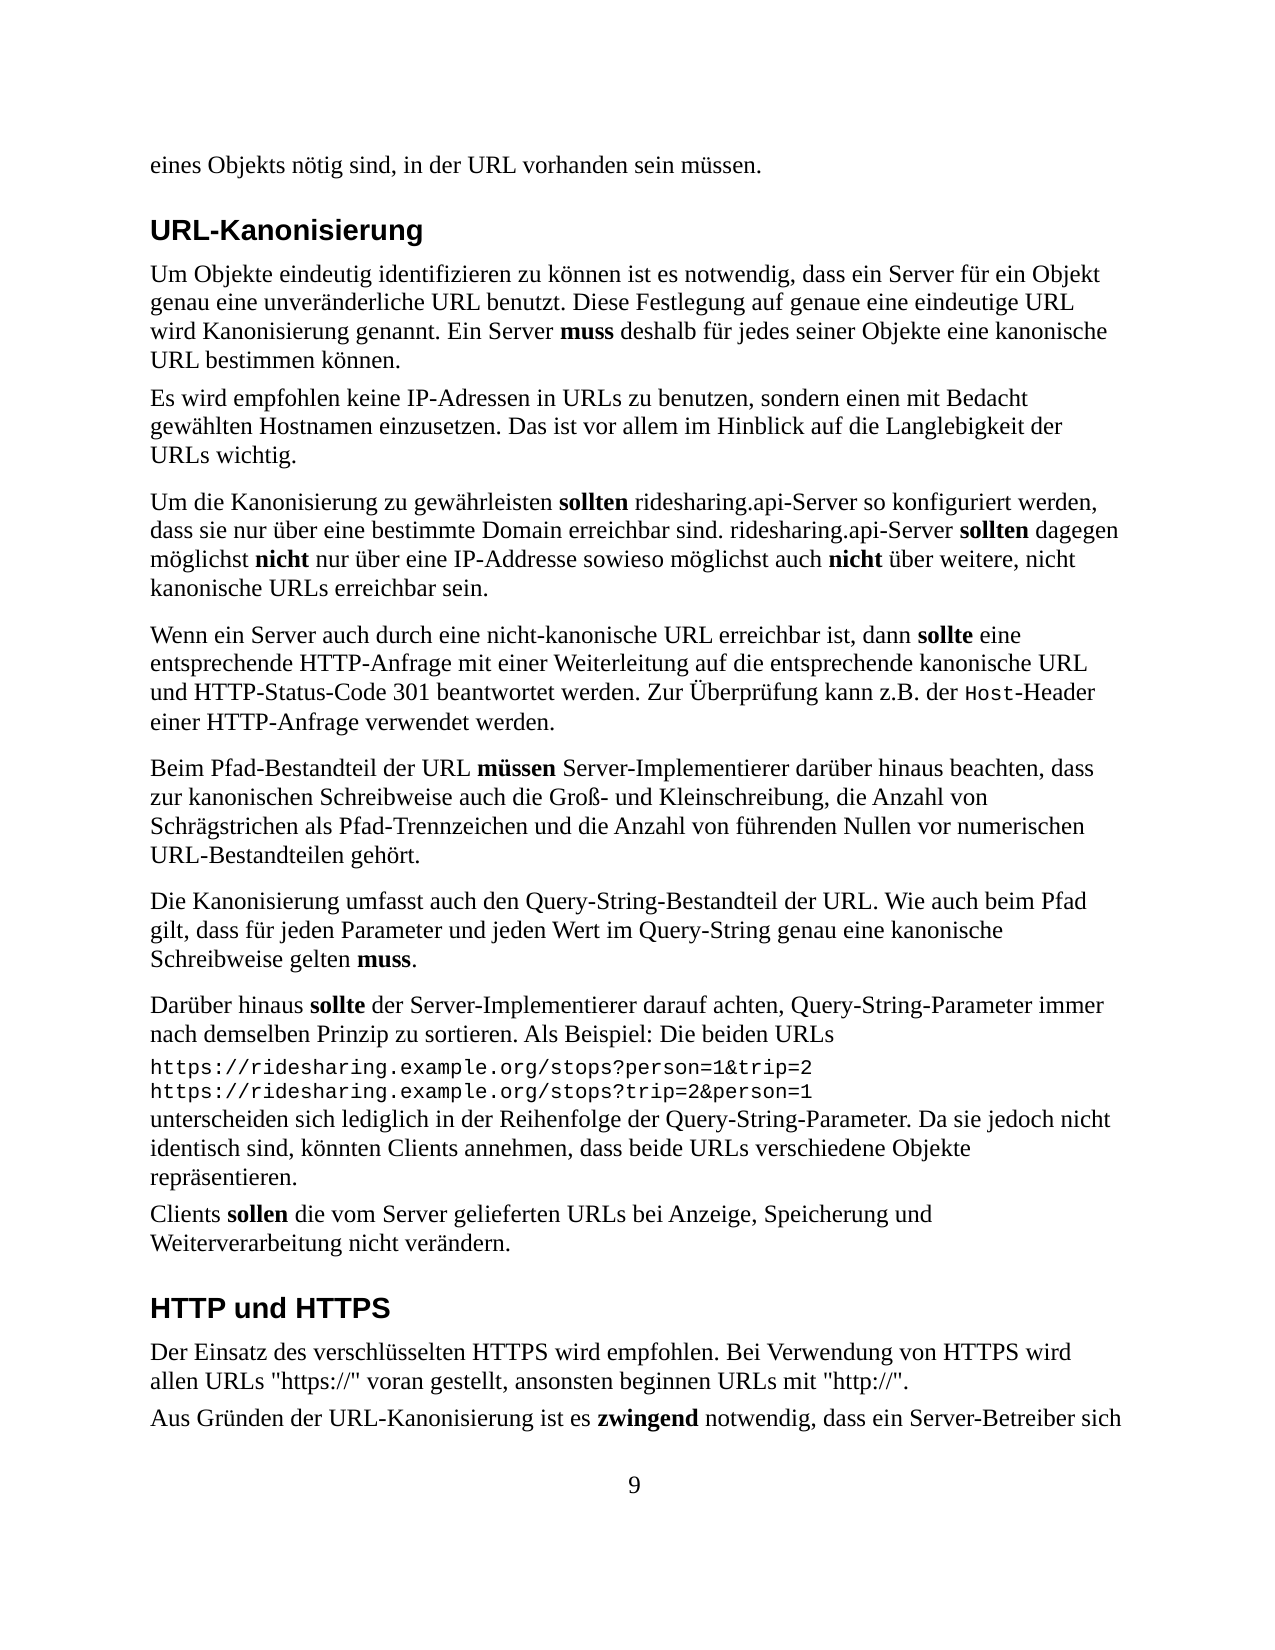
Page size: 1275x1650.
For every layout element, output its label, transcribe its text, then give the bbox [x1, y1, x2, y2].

text Clients sollen die vom Server gelieferten URLs bei Anzeige, Speicherung und Weiterverarbeitung nicht verändern. [150, 1199, 1125, 1257]
text Um Objekte eindeutig identifizieren zu können ist es notwendig, dass ein Server für ein Objekt genau eine unveränderliche URL benutzt. Diese Festlegung auf genaue eine eindeutige URL wird Kanonisierung genannt. Ein Server muss deshalb für jedes seiner Objekte eine kanonische URL bestimmen können. [150, 259, 1125, 374]
text https://ridesharing.example.org/stops?person=1&trip=2 [150, 1057, 1125, 1081]
text Um die Kanonisierung zu gewährleisten sollten ridesharing.api-Server so konfiguriert werden, dass sie nur über eine bestimmte Domain erreichbar sind. ridesharing.api-Server sollten dagegen möglichst nicht nur über eine IP-Addresse sowieso möglichst auch nicht über weitere, nicht kanonische URLs erreichbar sein. [150, 487, 1125, 602]
text Der Einsatz des verschlüsselten HTTPS wird empfohlen. Bei Verwendung von HTTPS wird allen URLs "https://" voran gestellt, ansonsten beginnen URLs mit "http://". [150, 1337, 1125, 1394]
text eines Objekts nötig sind, in der URL vorhanden sein müssen. [150, 150, 1125, 179]
text Darüber hinaus sollte der Server-Implementierer darauf achten, Query-String-Parameter immer nach demselben Prinzip zu sortieren. Als Beispiel: Die beiden URLs [150, 991, 1125, 1048]
text https://ridesharing.example.org/stops?trip=2&person=1 [150, 1081, 1125, 1104]
text Aus Gründen der URL-Kanonisierung ist es zwingend notwendig, dass ein Server-Betreiber sich [150, 1403, 1125, 1432]
subtitle URL-Kanonisierung [150, 213, 1125, 246]
text Die Kanonisierung umfasst auch den Query-String-Bestandteil der URL. Wie auch beim Pfad gilt, dass für jeden Parameter und jeden Wert im Query-String genau eine kanonische Schreibweise gelten muss. [150, 886, 1125, 973]
text unterscheiden sich lediglich in der Reihenfolge der Query-String-Parameter. Da sie jedoch nicht identisch sind, könnten Clients annehmen, dass beide URLs verschiedene Objekte repräsentieren. [150, 1104, 1125, 1191]
text Es wird empfohlen keine IP-Adressen in URLs zu benutzen, sondern einen mit Bedacht gewählten Hostnamen einzusetzen. Das ist vor allem im Hinblick auf die Langlebigkeit der URLs wichtig. [150, 383, 1125, 469]
subtitle HTTP und HTTPS [150, 1291, 1125, 1324]
text Wenn ein Server auch durch eine nicht-kanonische URL erreichbar ist, dann sollte eine entsprechende HTTP-Anfrage mit einer Weiterleitung auf die entsprechende kanonische URL und HTTP-Status-Code 301 beantwortet werden. Zur Überprüfung kann z.B. der Host-Header einer HTTP-Anfrage verwendet werden. [150, 620, 1125, 736]
text Beim Pfad-Bestandteil der URL müssen Server-Implementierer darüber hinaus beachten, dass zur kanonischen Schreibweise auch die Groß- und Kleinschreibung, die Anzahl von Schrägstrichen als Pfad-Trennzeichen und die Anzahl von führenden Nullen vor numerischen URL-Bestandteilen gehört. [150, 753, 1125, 868]
